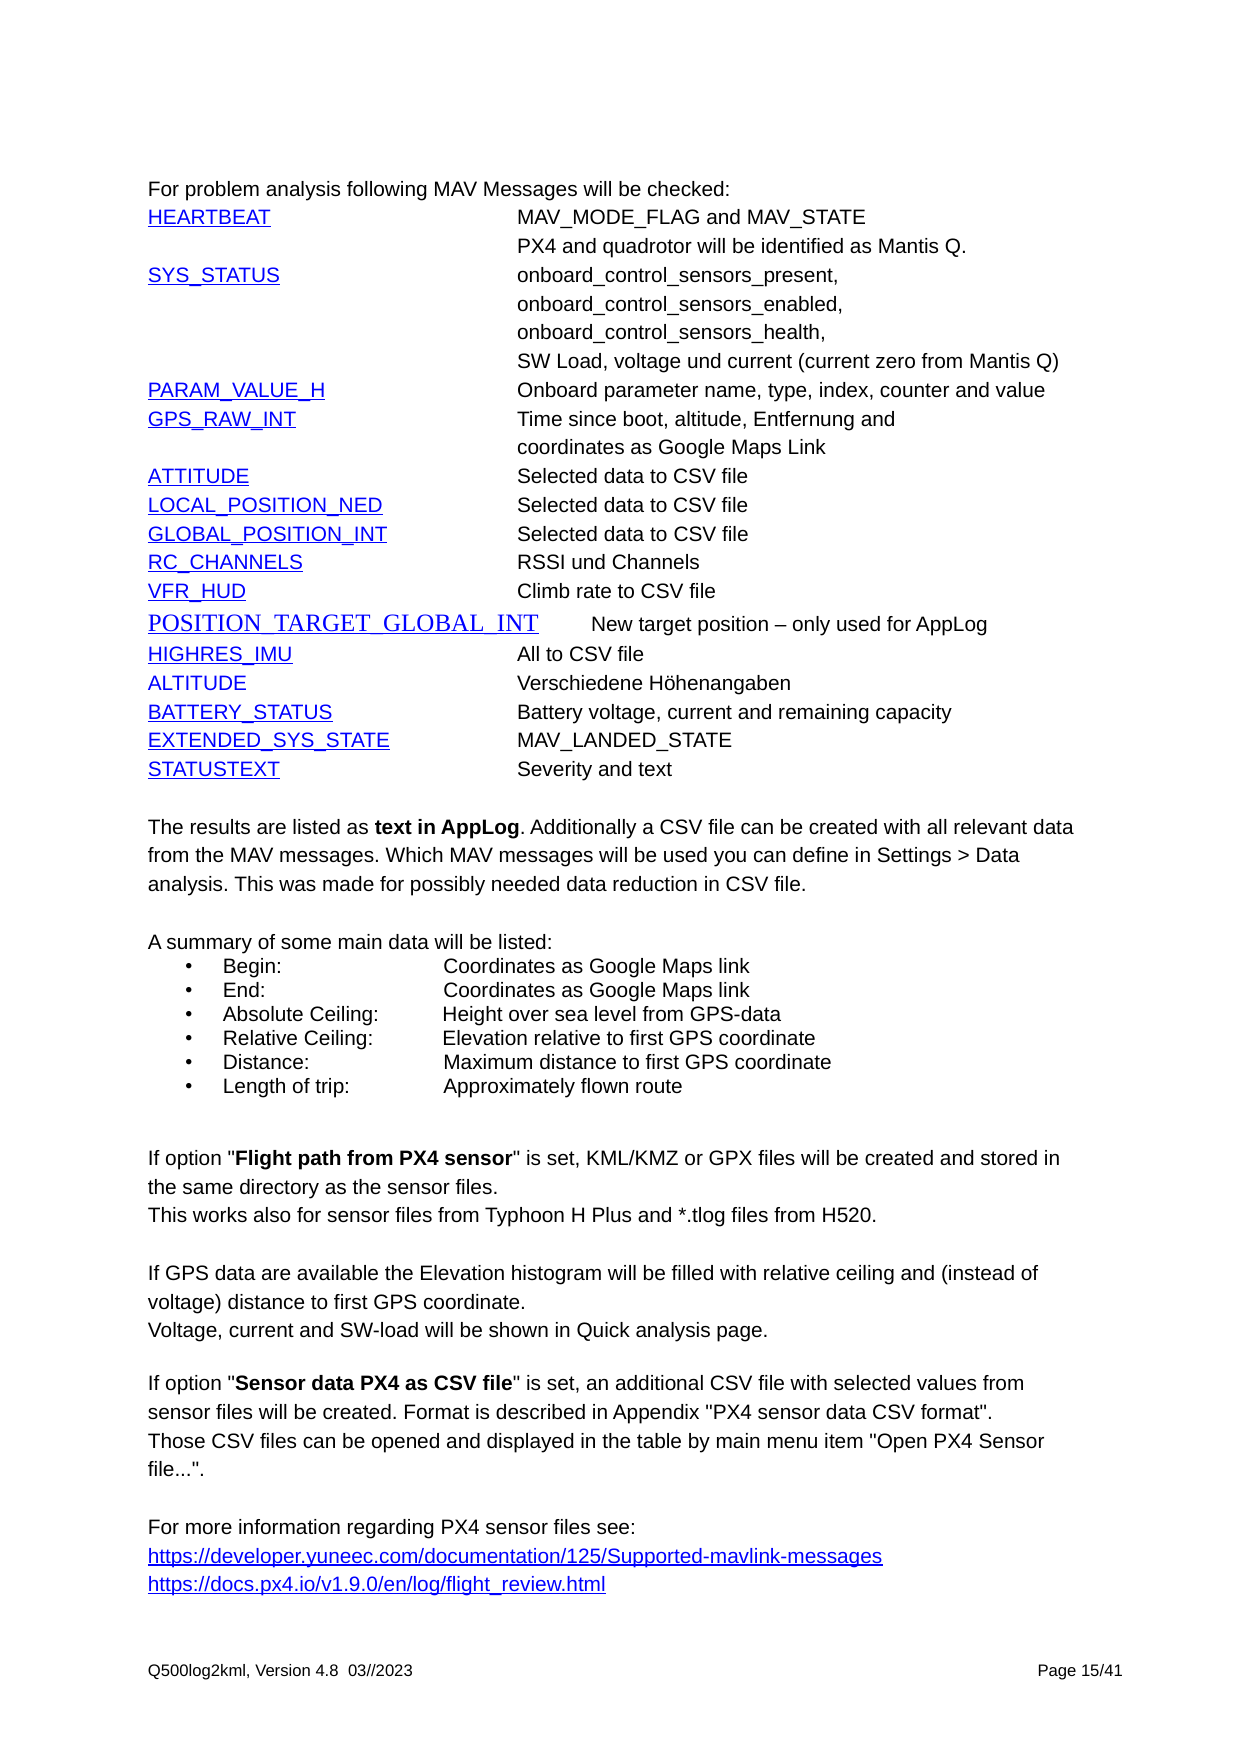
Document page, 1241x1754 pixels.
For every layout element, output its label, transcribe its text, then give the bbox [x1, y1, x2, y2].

text onboard_control_sensors_health, [148, 320, 1093, 344]
list Distance: Maximum distance to first GPS coordinate [185, 1050, 1093, 1074]
text ALTITUDE Verschiedene Höhenangaben [148, 671, 1093, 695]
text GPS_RAW_INT Time since boot, altitude, Entfernung and coordinates as Google Maps Link [148, 406, 1093, 459]
list Absolute Ceiling: Height over sea level from GPS-data [185, 1002, 1093, 1026]
list Relative Ceiling: Elevation relative to first GPS coordinate [185, 1026, 1093, 1050]
text BATTERY_STATUS Battery voltage, current and remaining capacity [148, 699, 1093, 723]
text EXTENDED_SYS_STATE MAV_LANDED_STATE [148, 728, 1093, 752]
text The results are listed as text in AppLog. Additionally a CSV file can be created with all relevant data from the MAV messages. Which MAV messages will be used you can define in Settings > Data analysis. This was made for possibly needed data reduction in CSV file. [148, 814, 1093, 896]
text onboard_control_sensors_enabled, [148, 291, 1093, 315]
text https://developer.yuneec.com/documentation/125/Supported-mavlink-messages [148, 1543, 1093, 1567]
text Voltage, current and SW-load will be shown in Quick analysis page. [148, 1318, 1093, 1342]
text For more information regarding PX4 sensor files see: [148, 1515, 1093, 1539]
text SW Load, voltage und current (current zero from Mantis Q) [148, 349, 1093, 373]
text A summary of some main data will be listed: [148, 929, 1093, 953]
text If option "Sensor data PX4 as CSV file" is set, an additional CSV file with selected values from sensor files will be created. Format is described in Appendix "PX4 sensor data CSV format". [148, 1371, 1093, 1424]
text POSITION_TARGET_GLOBAL_INT New target position – only used for AppLog [148, 608, 1093, 636]
list Length of trip: Approximately flown route [185, 1074, 1093, 1098]
text If GPS data are available the Elevation histogram will be filled with relative ceiling and (instead of voltage) distance to first GPS coordinate. [148, 1261, 1093, 1313]
text SYS_STATUS onboard_control_sensors_present, [148, 263, 1093, 287]
text PARAM_VALUE_H Onboard parameter name, type, index, counter and value [148, 378, 1093, 402]
list End: Coordinates as Google Maps link [185, 978, 1093, 1002]
text VFR_HUD Climb rate to CSV file [148, 579, 1093, 603]
text STATUSTEXT Severity and text [148, 757, 1093, 781]
text RC_CHANNELS RSSI und Channels [148, 550, 1093, 574]
text Those CSV files can be opened and displayed in the table by main menu item "Open PX4 Sensor file...". [148, 1428, 1093, 1481]
text HIGHRES_IMU All to CSV file [148, 642, 1093, 666]
list Begin: Coordinates as Google Maps link [185, 953, 1093, 978]
text PX4 and quadrotor will be identified as Mantis Q. [148, 234, 1093, 258]
text This works also for sensor files from Typhoon H Plus and *.tlog files from H520. [148, 1203, 1093, 1227]
text GLOBAL_POSITION_INT Selected data to CSV file [148, 521, 1093, 545]
text https://docs.px4.io/v1.9.0/en/log/flight_review.html [148, 1572, 1093, 1596]
text ATTITUDE Selected data to CSV file [148, 464, 1093, 488]
text For problem analysis following MAV Messages will be checked: [148, 176, 1093, 200]
text If option "Flight path from PX4 sensor" is set, KML/KMZ or GPX files will be created and stored in the same directory as the sensor files. [148, 1146, 1093, 1198]
text HEARTBEAT MAV_MODE_FLAG and MAV_STATE [148, 205, 1093, 229]
text LOCAL_POSITION_NED Selected data to CSV file [148, 493, 1093, 517]
